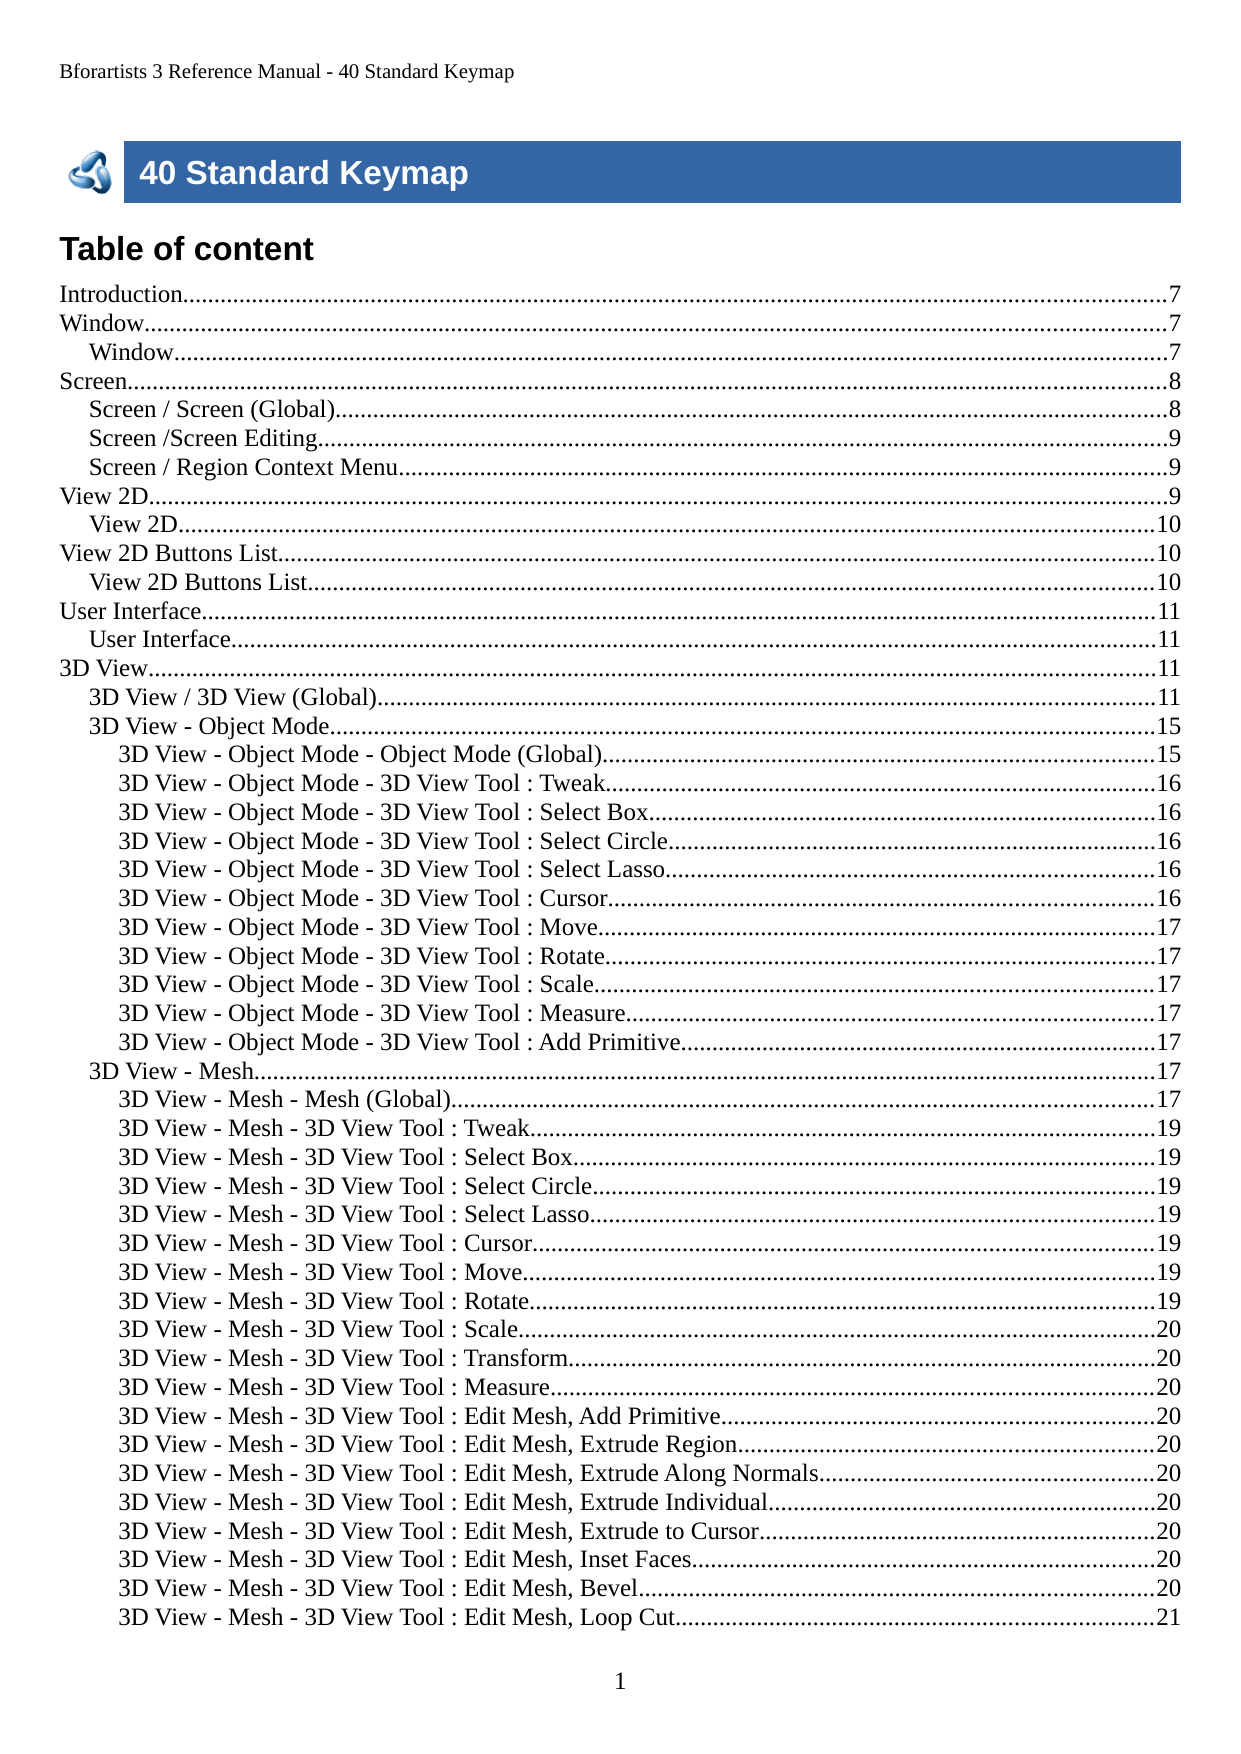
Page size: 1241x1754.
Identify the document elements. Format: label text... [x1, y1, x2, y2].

text 3D View - Mesh - 3D View Tool : Edit Mesh, Bevel 20 [118, 1573, 1181, 1602]
text 3D View - Mesh - 3D View Tool : Rotate 19 [118, 1286, 1181, 1314]
text 3D View - Object Mode - Object Mode (Global) 15 [118, 739, 1181, 768]
text 3D View - Object Mode - 3D View Tool : Add Primitive 17 [118, 1027, 1181, 1056]
subtitle Table of content [59, 228, 1181, 267]
text User Interface 11 [88, 624, 1181, 653]
table_header [59, 141, 124, 203]
text User Interface 11 [59, 596, 1181, 624]
text 3D View - Object Mode - 3D View Tool : Select Circle 16 [118, 826, 1181, 854]
text Window 7 [88, 337, 1181, 366]
text 3D View - Mesh - 3D View Tool : Move 19 [118, 1257, 1181, 1286]
text Introduction 7 [59, 279, 1181, 308]
text 3D View - Mesh - 3D View Tool : Edit Mesh, Inset Faces 20 [118, 1544, 1181, 1573]
text 3D View - Mesh - 3D View Tool : Transform 20 [118, 1343, 1181, 1372]
text 3D View - Mesh - 3D View Tool : Select Lasso 19 [118, 1199, 1181, 1228]
text 3D View - Object Mode - 3D View Tool : Measure 17 [118, 998, 1181, 1027]
text 3D View 11 [59, 653, 1181, 682]
text View 2D Buttons List 10 [88, 567, 1181, 596]
text 3D View - Mesh - 3D View Tool : Select Circle 19 [118, 1171, 1181, 1199]
text 3D View - Mesh - 3D View Tool : Edit Mesh, Add Primitive 20 [118, 1401, 1181, 1429]
text 3D View - Object Mode 15 [88, 711, 1181, 739]
text 3D View - Object Mode - 3D View Tool : Cursor 16 [118, 883, 1181, 912]
text Screen 8 [59, 366, 1181, 394]
text View 2D Buttons List 10 [59, 538, 1181, 567]
table_header 40 Standard Keymap [124, 141, 1181, 203]
text Window 7 [59, 308, 1181, 337]
text 3D View - Mesh - 3D View Tool : Edit Mesh, Loop Cut 21 [118, 1602, 1181, 1631]
text View 2D 9 [59, 481, 1181, 509]
text Screen / Region Context Menu 9 [88, 452, 1181, 481]
picture [65, 147, 114, 197]
text 3D View - Mesh 17 [88, 1056, 1181, 1084]
text 3D View - Mesh - 3D View Tool : Edit Mesh, Extrude Along Normals 20 [118, 1458, 1181, 1487]
text 3D View / 3D View (Global) 11 [88, 682, 1181, 711]
text 3D View - Mesh - 3D View Tool : Edit Mesh, Extrude Individual 20 [118, 1487, 1181, 1516]
text 3D View - Mesh - 3D View Tool : Measure 20 [118, 1372, 1181, 1401]
text 3D View - Object Mode - 3D View Tool : Select Box 16 [118, 797, 1181, 826]
text 3D View - Object Mode - 3D View Tool : Move 17 [118, 912, 1181, 941]
text 3D View - Mesh - 3D View Tool : Tweak 19 [118, 1113, 1181, 1142]
text 3D View - Mesh - 3D View Tool : Edit Mesh, Extrude to Cursor 20 [118, 1516, 1181, 1544]
text Screen /Screen Editing 9 [88, 423, 1181, 452]
text 3D View - Object Mode - 3D View Tool : Scale 17 [118, 969, 1181, 998]
text 3D View - Object Mode - 3D View Tool : Rotate 17 [118, 941, 1181, 969]
text 3D View - Object Mode - 3D View Tool : Select Lasso 16 [118, 854, 1181, 883]
text 3D View - Mesh - Mesh (Global) 17 [118, 1084, 1181, 1113]
text 3D View - Mesh - 3D View Tool : Edit Mesh, Extrude Region 20 [118, 1429, 1181, 1458]
text Screen / Screen (Global) 8 [88, 394, 1181, 423]
text 3D View - Mesh - 3D View Tool : Select Box 19 [118, 1142, 1181, 1171]
text 3D View - Mesh - 3D View Tool : Cursor 19 [118, 1228, 1181, 1257]
text 3D View - Mesh - 3D View Tool : Scale 20 [118, 1314, 1181, 1343]
text View 2D 10 [88, 509, 1181, 538]
text 3D View - Object Mode - 3D View Tool : Tweak 16 [118, 768, 1181, 797]
